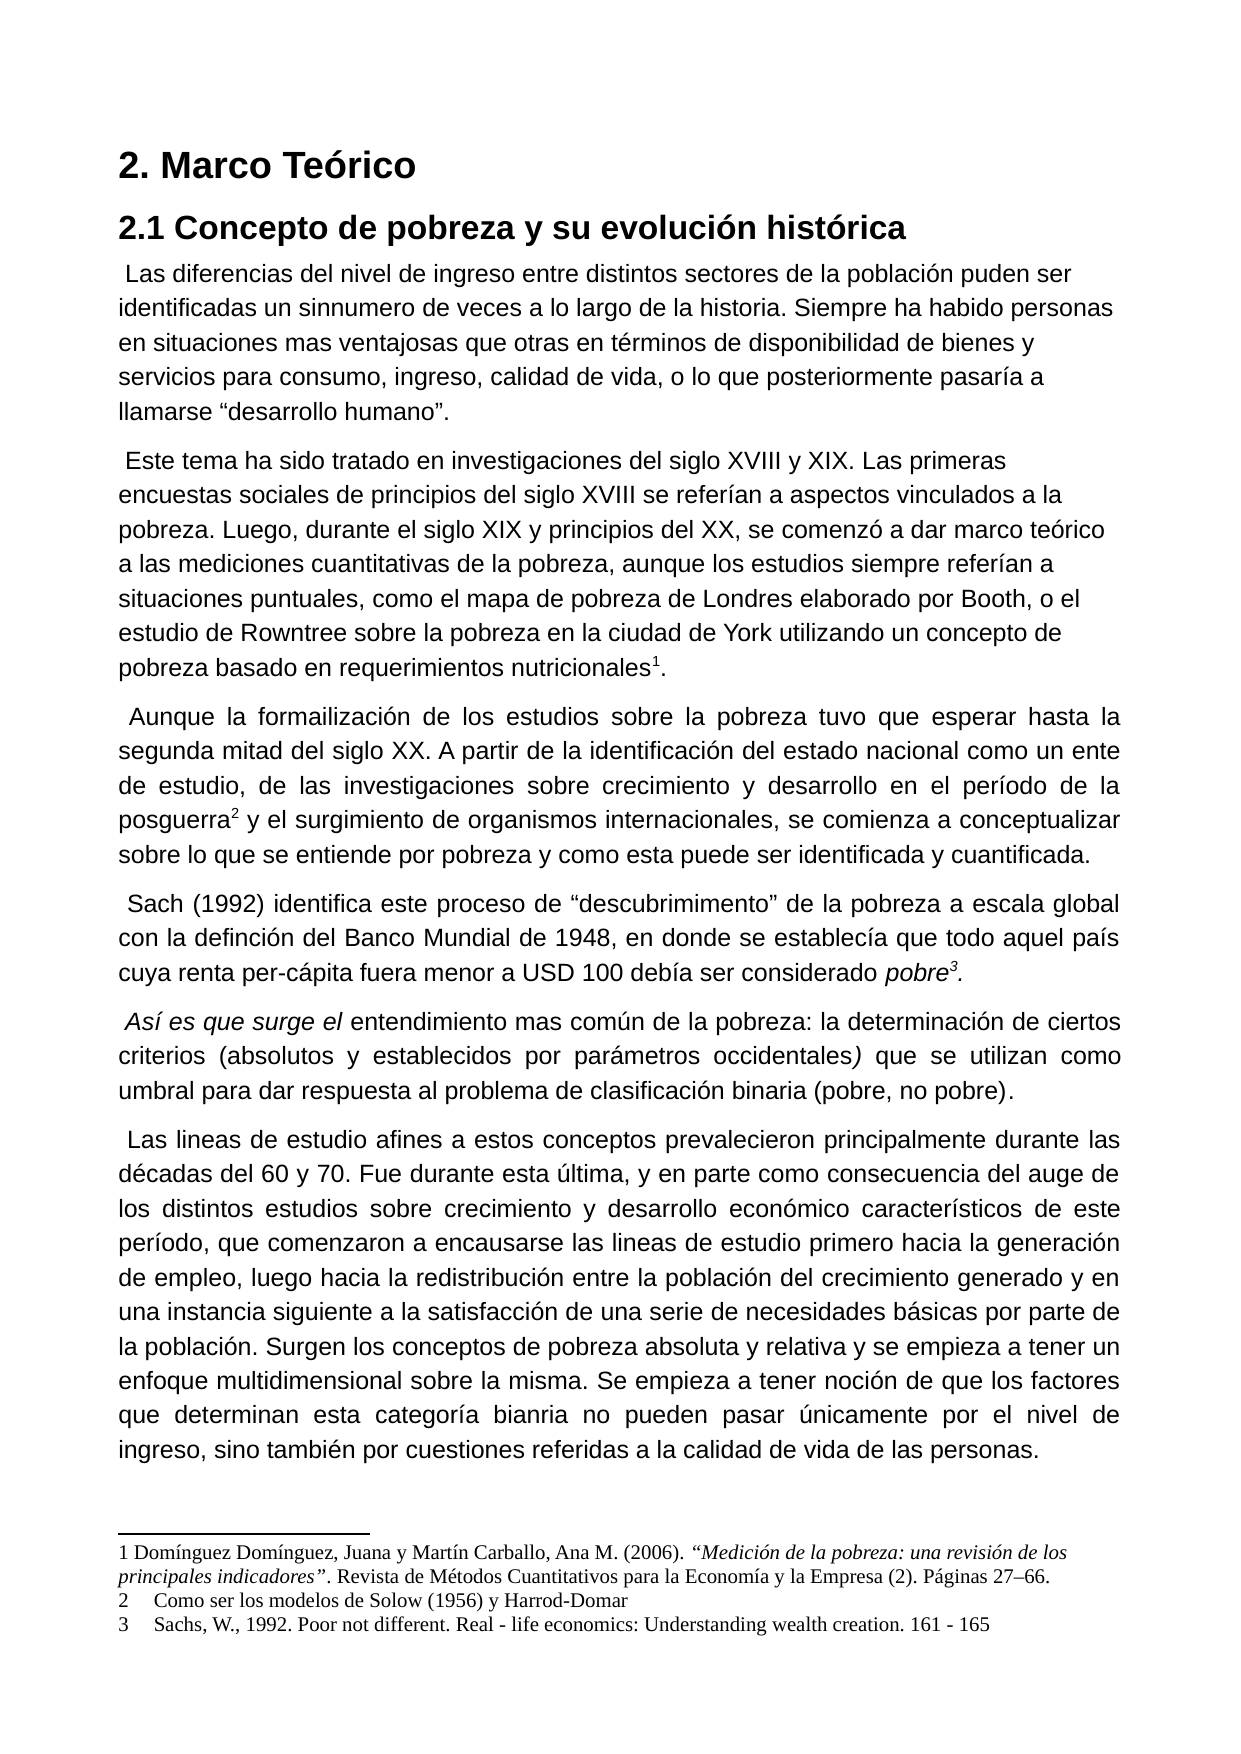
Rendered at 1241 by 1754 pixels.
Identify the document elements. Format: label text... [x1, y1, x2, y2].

text Sachs, W., 1992. Poor not different. Real - life economics: Understanding wealth creation. 161 - 165 [118, 1612, 1122, 1636]
text Domínguez Domínguez, Juana y Martín Carballo, Ana M. (2006). “Medición de la pobreza: una revisión de los principales indicadores”. Revista de Métodos Cuantitativos para la Economía y la Empresa (2). Páginas 27–66. [118, 1539, 1122, 1588]
subtitle 2. Marco Teórico [118, 143, 1122, 187]
text Como ser los modelos de Solow (1956) y Harrod-Domar [118, 1588, 1122, 1612]
text Este tema ha sido tratado en investigaciones del siglo XVIII y XIX. Las primeras encuestas sociales de principios del siglo XVIII se referían a aspectos vinculados a la pobreza. Luego, durante el siglo XIX y principios del XX, se comenzó a dar marco teórico a las mediciones cuantitativas de la pobreza, aunque los estudios siempre referían a situaciones puntuales, como el mapa de pobreza de Londres elaborado por Booth, o el estudio de Rowntree sobre la pobreza en la ciudad de York utilizando un concepto de pobreza basado en requerimientos nutricionales. [118, 446, 1122, 681]
text Así es que surge el entendimiento mas común de la pobreza: la determinación de ciertos criterios (absolutos y establecidos por parámetros occidentales) que se utilizan como umbral para dar respuesta al problema de clasificación binaria (pobre, no pobre). [118, 1007, 1122, 1104]
text Aunque la formailización de los estudios sobre la pobreza tuvo que esperar hasta la segunda mitad del siglo XX. A partir de la identificación del estado nacional como un ente de estudio, de las investigaciones sobre crecimiento y desarrollo en el período de la posguerra y el surgimiento de organismos internacionales, se comienza a conceptualizar sobre lo que se entiende por pobreza y como esta puede ser identificada y cuantificada. [118, 702, 1122, 868]
subtitle 2.1 Concepto de pobreza y su evolución histórica [118, 208, 1122, 246]
text Sach (1992) identifica este proceso de “descubrimimento” de la pobreza a escala global con la definción del Banco Mundial de 1948, en donde se establecía que todo aquel país cuya renta per-cápita fuera menor a USD 100 debía ser considerado pobre. [118, 889, 1122, 986]
text Las diferencias del nivel de ingreso entre distintos sectores de la población puden ser identificadas un sinnumero de veces a lo largo de la historia. Siempre ha habido personas en situaciones mas ventajosas que otras en términos de disponibilidad de bienes y servicios para consumo, ingreso, calidad de vida, o lo que posteriormente pasaría a llamarse “desarrollo humano”. [118, 259, 1122, 425]
text Las lineas de estudio afines a estos conceptos prevalecieron principalmente durante las décadas del 60 y 70. Fue durante esta última, y en parte como consecuencia del auge de los distintos estudios sobre crecimiento y desarrollo económico característicos de este período, que comenzaron a encausarse las lineas de estudio primero hacia la generación de empleo, luego hacia la redistribución entre la población del crecimiento generado y en una instancia siguiente a la satisfacción de una serie de necesidades básicas por parte de la población. Surgen los conceptos de pobreza absoluta y relativa y se empieza a tener un enfoque multidimensional sobre la misma. Se empieza a tener noción de que los factores que determinan esta categoría bianria no pueden pasar únicamente por el nivel de ingreso, sino también por cuestiones referidas a la calidad de vida de las personas. [118, 1125, 1122, 1464]
